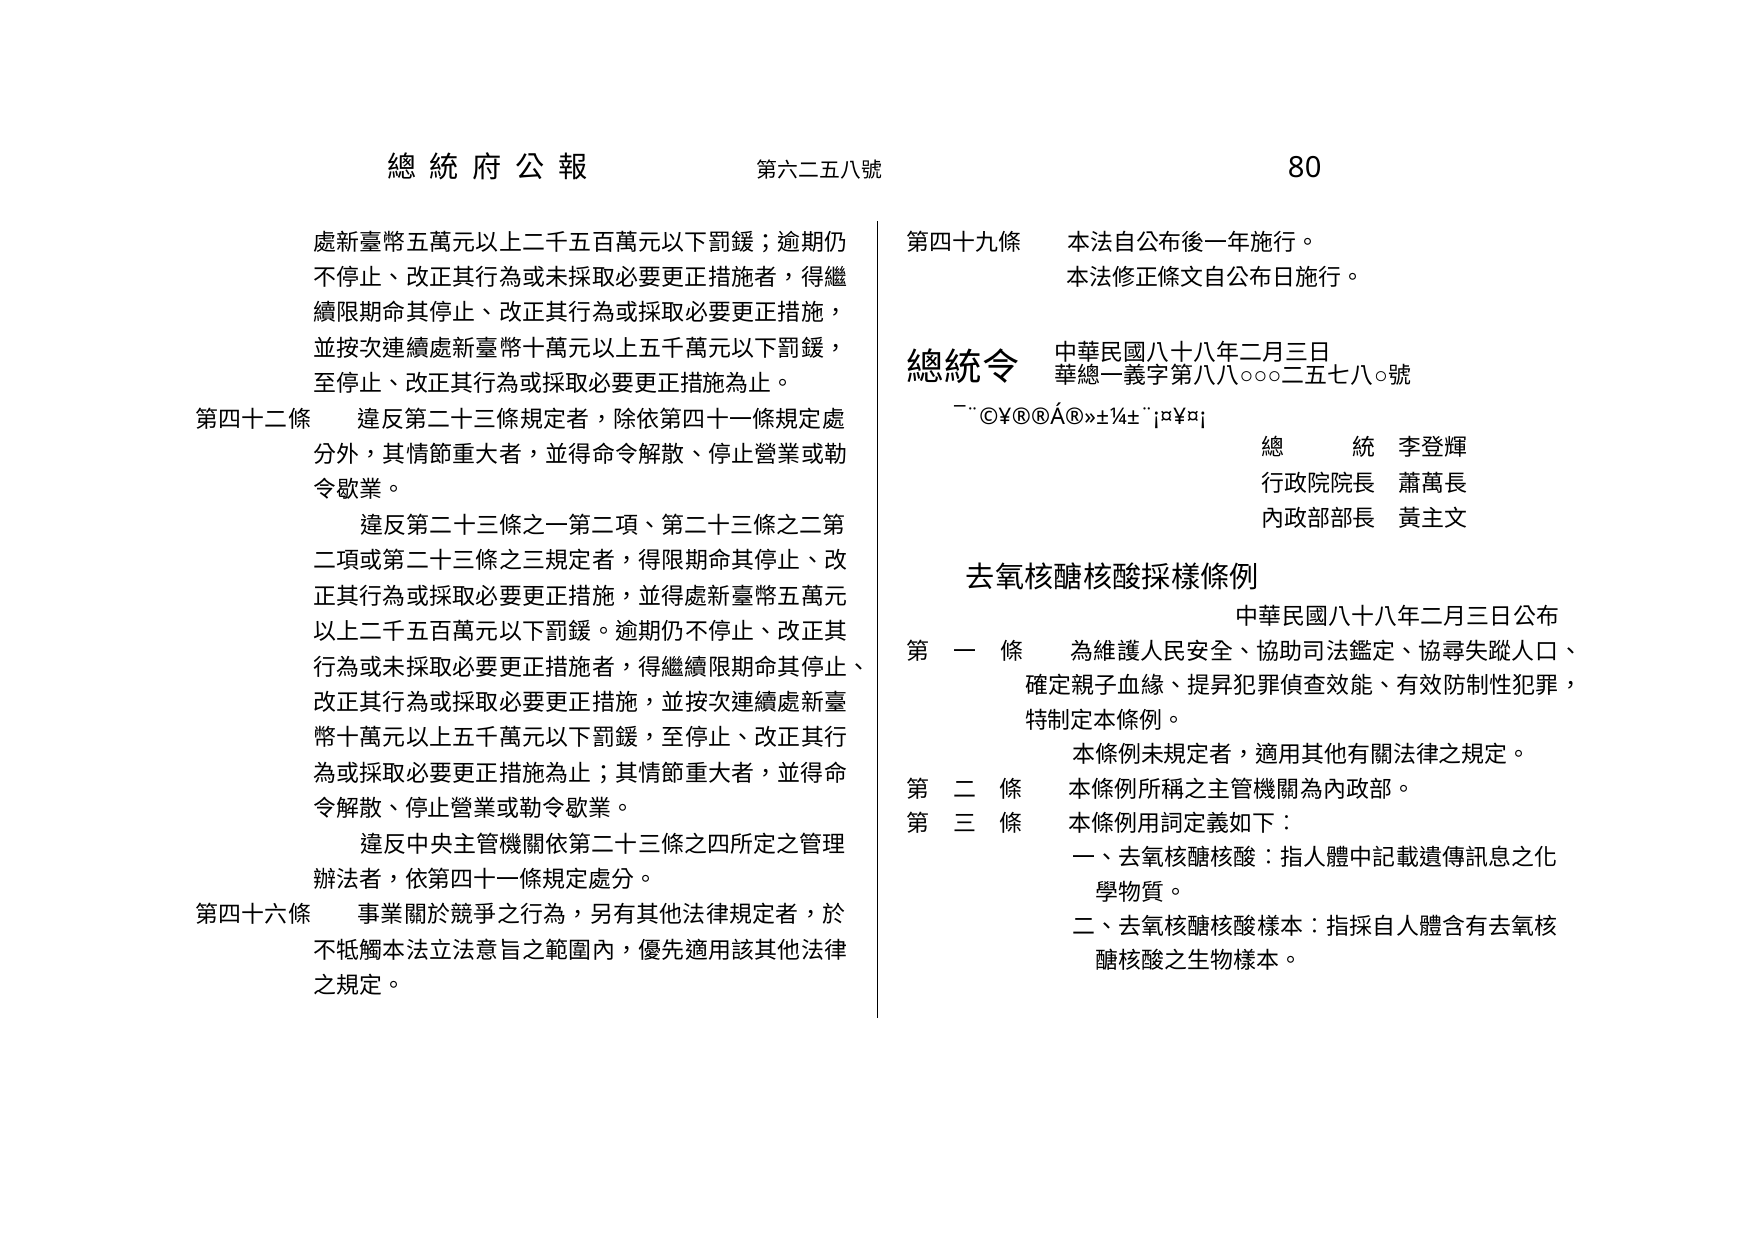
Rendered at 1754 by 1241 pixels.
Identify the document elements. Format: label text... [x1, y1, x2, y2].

text 第四十六條 事業關於競爭之行為，另有其他法律規定者，於不牴觸本法立法意旨之範圍內，優先適用該其他法律之規定。 [195, 894, 847, 1001]
text 內政部部長 黃主文 [907, 505, 1559, 532]
text 違反第二十三條之一第二項、第二十三條之二第二項或第二十三條之三規定者，得限期命其停止、改正其行為或採取必要更正措施，並得處新臺幣五萬元以上二千五百萬元以下罰鍰。逾期仍不停止、改正其行為或未採取必要更正措施者，得繼續限期命其停止、改正其行為或採取必要更正措施，並按次連續處新臺幣十萬元以上五千萬元以下罰鍰，至停止、改正其行為或採取必要更正措施為止；其情節重大者，並得命令解散、停止營業或勒令歇業。 [313, 505, 847, 824]
text 本條例未規定者，適用其他有關法律之規定。 [1025, 735, 1559, 769]
text 本法修正條文自公布日施行。 [1019, 257, 1559, 292]
text 違反中央主管機關依第二十三條之四所定之管理辦法者，依第四十一條規定處分。 [313, 824, 847, 894]
text 一、去氧核醣核酸︰指人體中記載遺傳訊息之化學物質。 [1072, 838, 1559, 907]
table_header 總統令 [904, 343, 1051, 388]
text 二、去氧核醣核酸樣本︰指採自人體含有去氧核醣核酸之生物樣本。 [1072, 907, 1559, 976]
text 第 三 條 本條例用詞定義如下︰ [907, 804, 1559, 838]
table_header 中華民國八十八年二月三日 華總一義字第八八○○○二五七八○號 [1051, 343, 1564, 388]
text 第四十九條 本法自公布後一年施行。 [907, 222, 1559, 257]
text 中華民國八十八年二月三日公布 [966, 594, 1559, 632]
text 處新臺幣五萬元以上二千五百萬元以下罰鍰；逾期仍不停止、改正其行為或未採取必要更正措施者，得繼續限期命其停止、改正其行為或採取必要更正措施，並按次連續處新臺幣十萬元以上五千萬元以下罰鍰，至停止、改正其行為或採取必要更正措施為止。 [195, 222, 847, 399]
text 行政院院長 蕭萬長 [907, 469, 1559, 497]
text 第 二 條 本條例所稱之主管機關為內政部。 [907, 769, 1559, 804]
text 總 統 李登輝 [907, 434, 1559, 461]
text 去氧核醣核酸採樣條例 [966, 557, 1559, 594]
text 第 一 條 為維護人民安全、協助司法鑑定、協尋失蹤人口、確定親子血緣、提昇犯罪偵查效能、有效防制性犯罪，特制定本條例。 [907, 632, 1559, 735]
text 第四十二條 違反第二十三條規定者，除依第四十一條規定處分外，其情節重大者，並得命令解散、停止營業或勒令歇業。 [195, 399, 847, 505]
text ¯¨©¥®®Á®»±¼±¨¡¤¥¤¡ [907, 401, 1559, 430]
